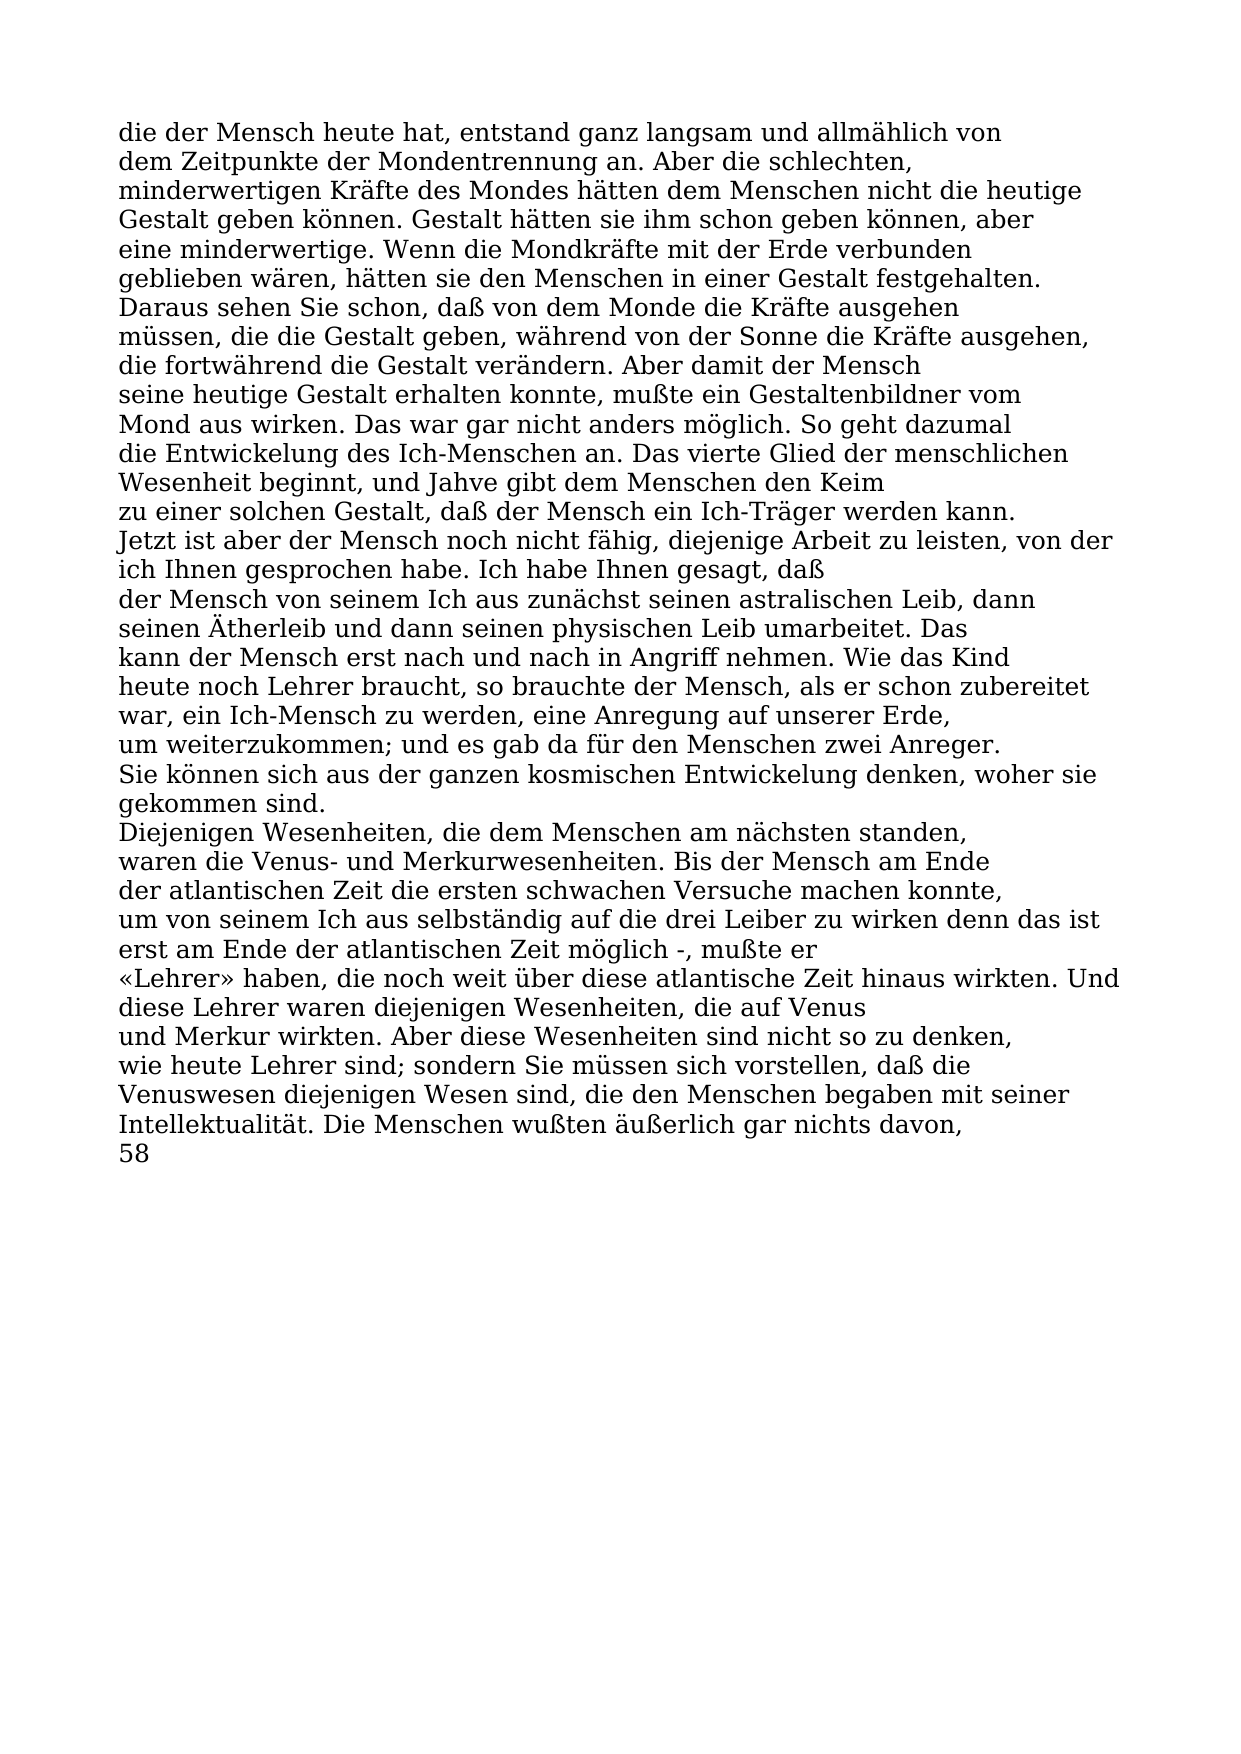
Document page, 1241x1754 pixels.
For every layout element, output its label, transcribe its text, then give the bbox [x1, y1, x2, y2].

text seine heutige Gestalt erhalten konnte, mußte ein Gestaltenbildner vom [118, 381, 1122, 410]
text kann der Mensch erst nach und nach in Angriff nehmen. Wie das Kind [118, 643, 1122, 672]
text heute noch Lehrer braucht, so brauchte der Mensch, als er schon zubereitet war, ein Ich-Mensch zu werden, eine Anregung auf unserer Erde, [118, 672, 1122, 731]
text um weiterzukommen; und es gab da für den Menschen zwei Anreger. [118, 731, 1122, 760]
text 58 [118, 1139, 1122, 1168]
text Diejenigen Wesenheiten, die dem Menschen am nächsten standen, [118, 818, 1122, 847]
text zu einer solchen Gestalt, daß der Mensch ein Ich-Träger werden kann. [118, 497, 1122, 526]
text um von seinem Ich aus selbständig auf die drei Leiber zu wirken denn das ist erst am Ende der atlantischen Zeit möglich -, mußte er [118, 906, 1122, 964]
text die Entwickelung des Ich-Menschen an. Das vierte Glied der menschlichen Wesenheit beginnt, und Jahve gibt dem Menschen den Keim [118, 439, 1122, 497]
text dem Zeitpunkte der Mondentrennung an. Aber die schlechten, minderwertigen Kräfte des Mondes hätten dem Menschen nicht die heutige [118, 147, 1122, 206]
text der atlantischen Zeit die ersten schwachen Versuche machen konnte, [118, 876, 1122, 906]
text Gestalt geben können. Gestalt hätten sie ihm schon geben können, aber [118, 206, 1122, 235]
text Daraus sehen Sie schon, daß von dem Monde die Kräfte ausgehen [118, 293, 1122, 322]
text die der Mensch heute hat, entstand ganz langsam und allmählich von [118, 118, 1122, 147]
text Jetzt ist aber der Mensch noch nicht fähig, diejenige Arbeit zu leisten, von der ich Ihnen gesprochen habe. Ich habe Ihnen gesagt, daß [118, 526, 1122, 585]
text «Lehrer» haben, die noch weit über diese atlantische Zeit hinaus wirkten. Und diese Lehrer waren diejenigen Wesenheiten, die auf Venus [118, 964, 1122, 1022]
text geblieben wären, hätten sie den Menschen in einer Gestalt festgehalten. [118, 264, 1122, 293]
text wie heute Lehrer sind; sondern Sie müssen sich vorstellen, daß die Venuswesen diejenigen Wesen sind, die den Menschen begaben mit seiner [118, 1051, 1122, 1110]
text müssen, die die Gestalt geben, während von der Sonne die Kräfte ausgehen, die fortwährend die Gestalt verändern. Aber damit der Mensch [118, 322, 1122, 381]
text seinen Ätherleib und dann seinen physischen Leib umarbeitet. Das [118, 614, 1122, 643]
text Sie können sich aus der ganzen kosmischen Entwickelung denken, woher sie gekommen sind. [118, 760, 1122, 818]
text waren die Venus- und Merkurwesenheiten. Bis der Mensch am Ende [118, 847, 1122, 876]
text und Merkur wirkten. Aber diese Wesenheiten sind nicht so zu denken, [118, 1022, 1122, 1051]
text eine minderwertige. Wenn die Mondkräfte mit der Erde verbunden [118, 235, 1122, 264]
text Mond aus wirken. Das war gar nicht anders möglich. So geht dazumal [118, 410, 1122, 439]
text Intellektualität. Die Menschen wußten äußerlich gar nichts davon, [118, 1110, 1122, 1139]
text der Mensch von seinem Ich aus zunächst seinen astralischen Leib, dann [118, 585, 1122, 614]
